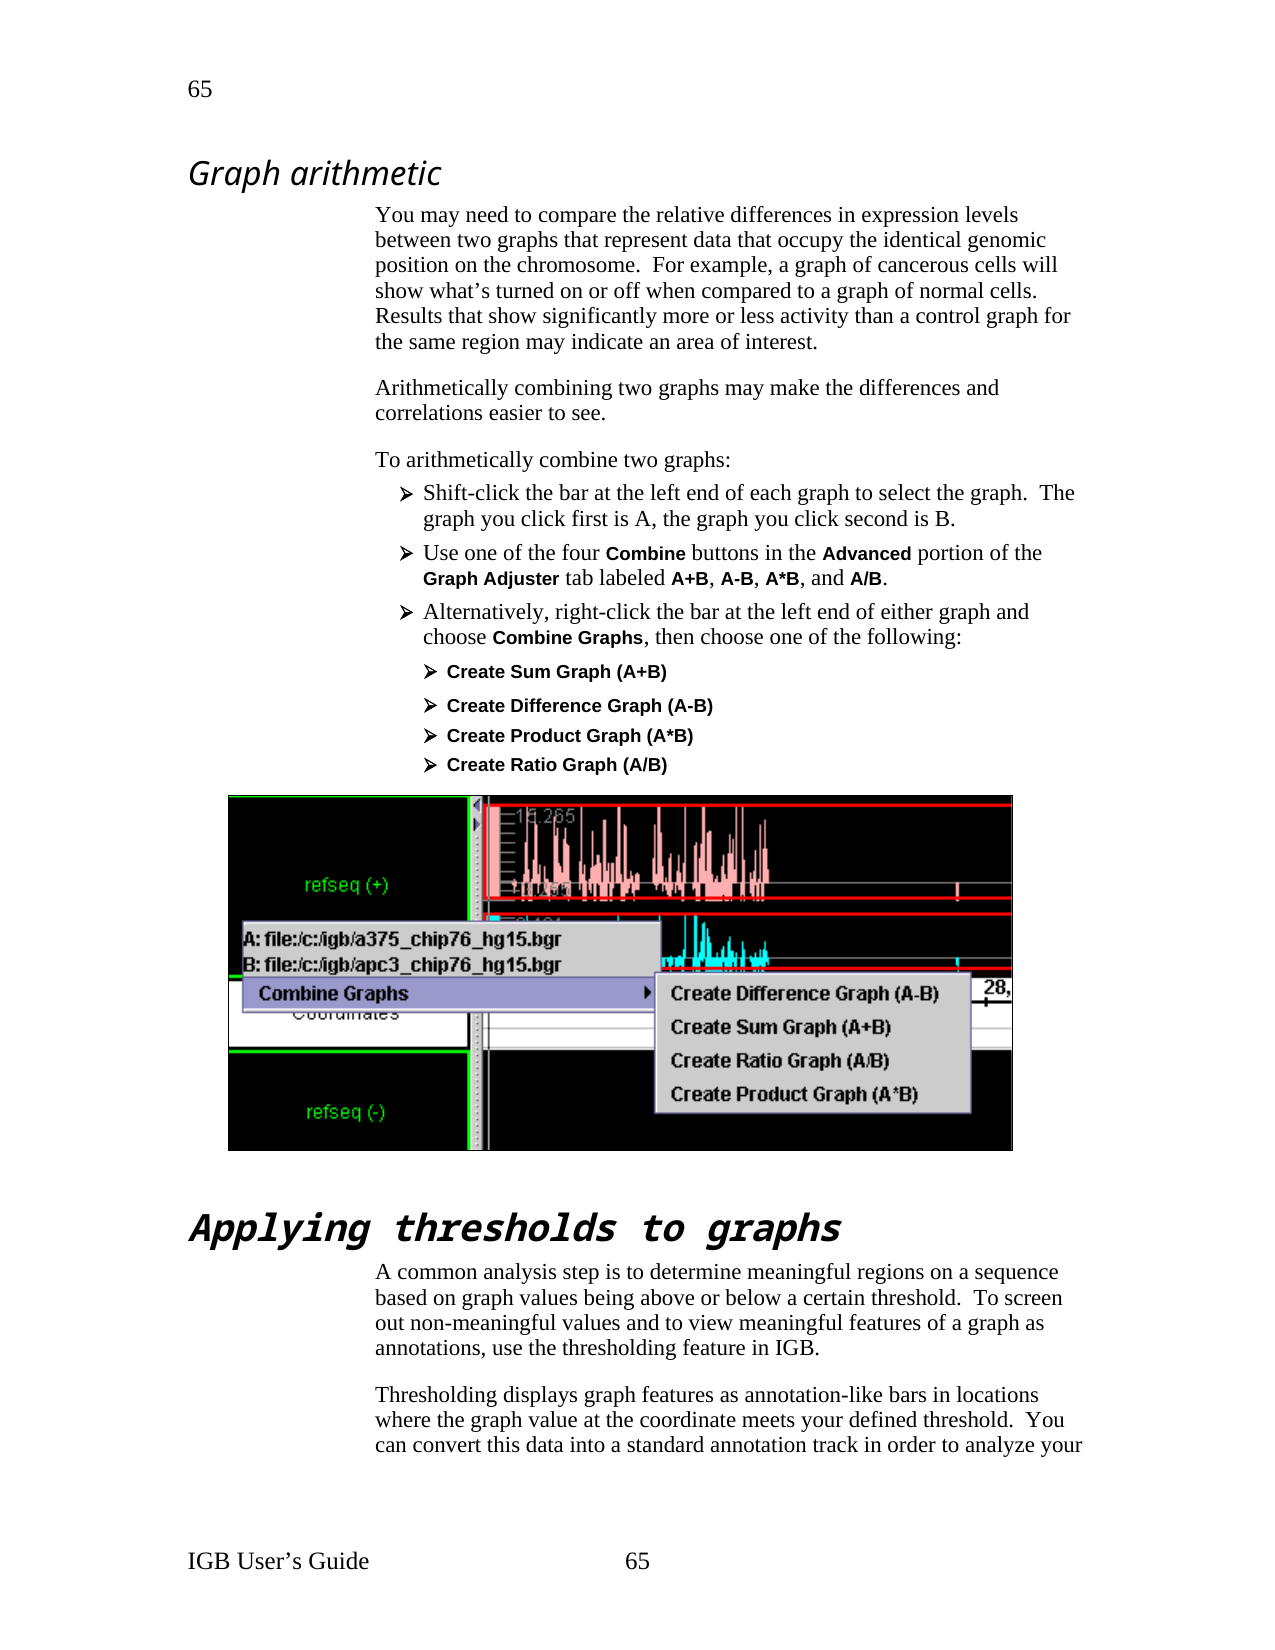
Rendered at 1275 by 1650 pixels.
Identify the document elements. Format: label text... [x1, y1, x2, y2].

list Alternatively, right-click the bar at the left end of either graph and choose Combine Graphs, then choose one of the following: [399, 599, 1087, 649]
list Use one of the four Combine buttons in the Advanced portion of the Graph Adjuster tab labeled A+B, A-B, A*B, and A/B. [399, 539, 1087, 590]
text You may need to compare the relative differences in expression levels between two graphs that represent data that occupy the identical genomic position on the chromosome. For example, a graph of cancerous cells will show what’s turned on or off when compared to a graph of normal cells. Results that show significantly more or less activity than a control graph for the same region may indicate an area of interest. [375, 202, 1087, 354]
picture [229, 796, 1012, 1150]
list Shift-click the bar at the left end of each graph to select the graph. The graph you click first is A, the graph you click second is B. [399, 480, 1087, 531]
text Arithmetically combining two graphs may make the differences and correlations easier to see. [375, 375, 1087, 426]
subtitle Graph arithmetic [187, 150, 1087, 195]
text Thresholding displays graph features as annotation-like bars in locations where the graph value at the coordinate meets your defined threshold. You can convert this data into a standard annotation track in order to analyze your [375, 1382, 1087, 1458]
list Create Sum Graph (A+B) [423, 658, 1087, 683]
text A common analysis step is to determine meaningful regions on a sequence based on graph values being above or below a certain threshold. To screen out non-meaningful values and to view meaningful features of a graph as annotations, use the thresholding feature in IGB. [375, 1259, 1087, 1361]
list Create Ratio Graph (A/B) [423, 755, 1087, 776]
list Create Product Graph (A*B) [423, 725, 1087, 746]
text To arithmetically combine two graphs: [375, 447, 1087, 472]
list Create Difference Graph (A-B) [423, 692, 1087, 717]
subtitle Applying thresholds to graphs [187, 1202, 1087, 1253]
